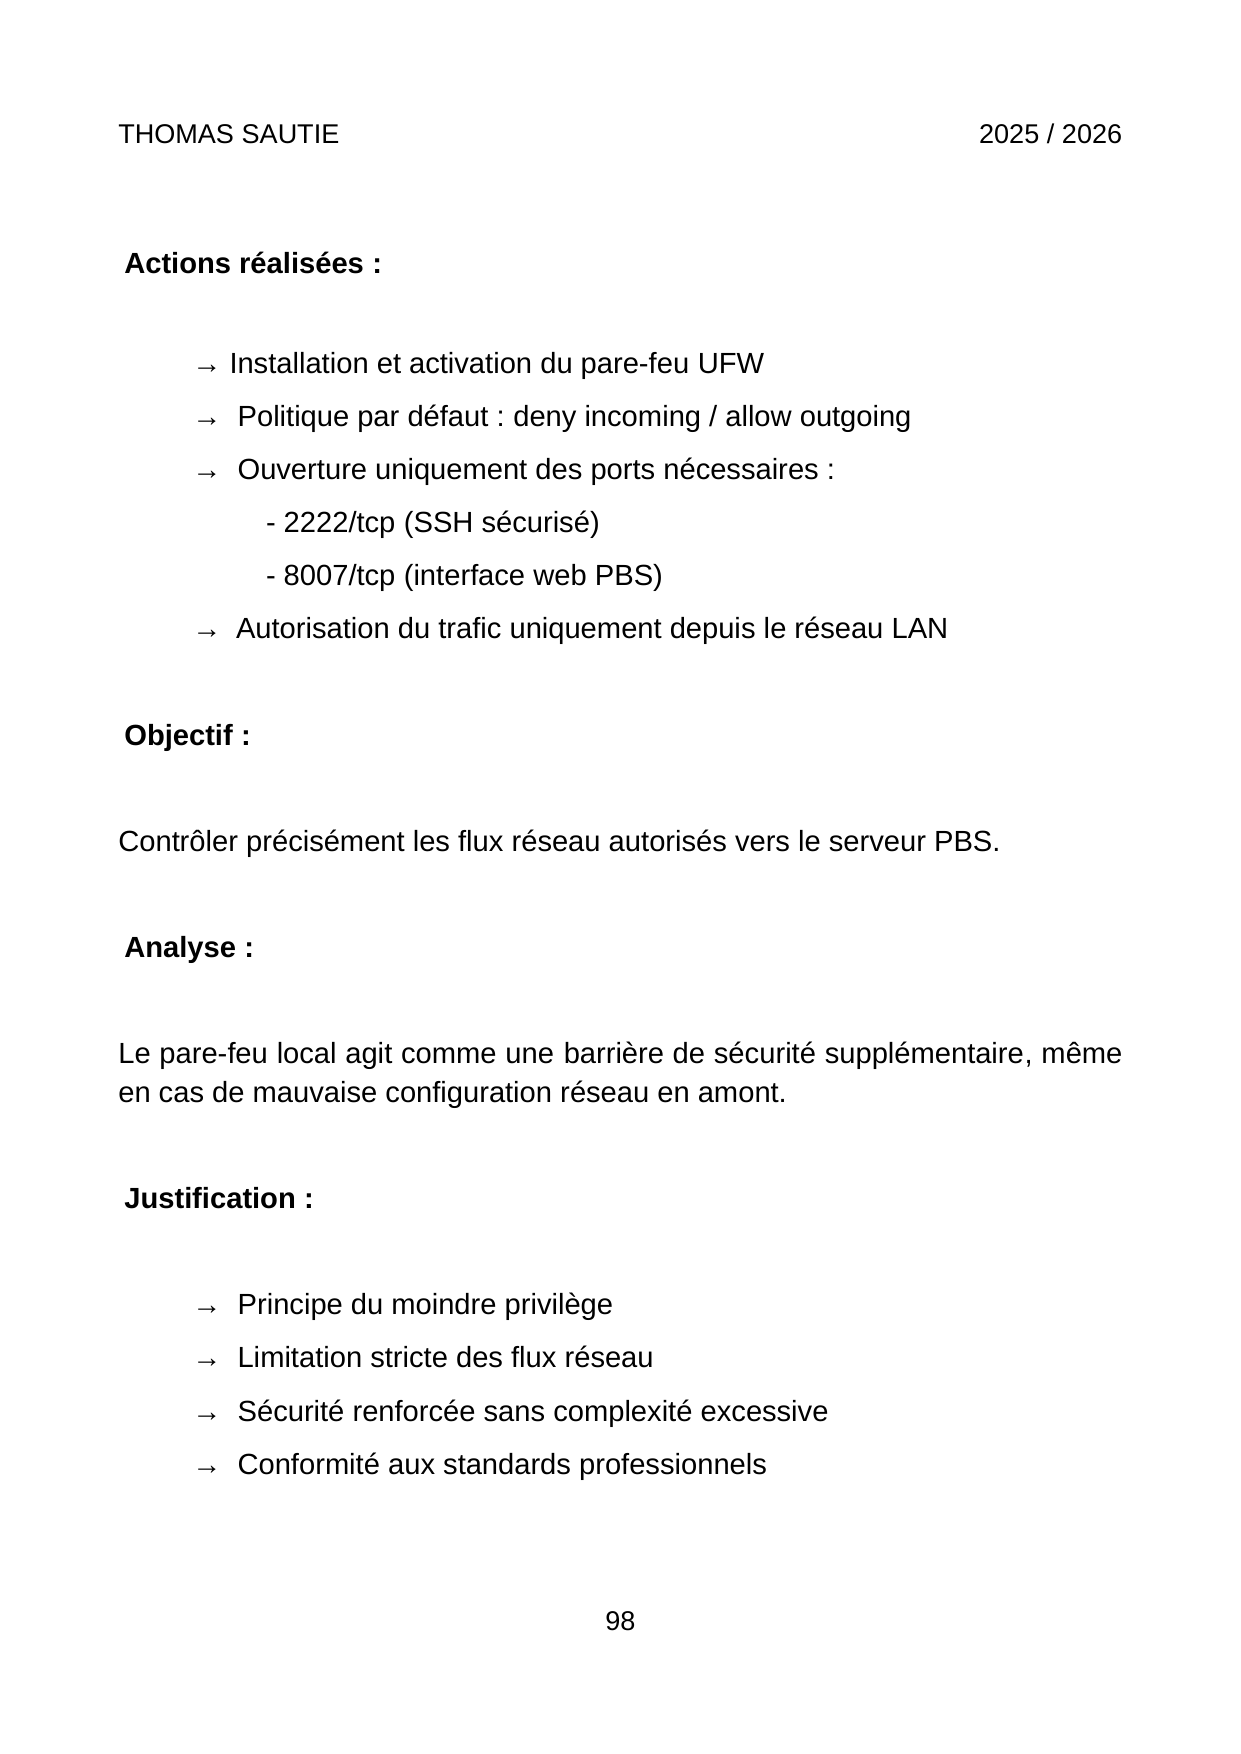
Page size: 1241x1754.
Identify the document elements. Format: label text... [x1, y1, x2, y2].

text Contrôler précisément les flux réseau autorisés vers le serveur PBS. [118, 824, 1122, 857]
subtitle Analyse : [124, 930, 1116, 964]
text Le pare-feu local agit comme une barrière de sécurité supplémentaire, même en cas de mauvaise configuration réseau en amont. [118, 1036, 1122, 1108]
list → Limitation stricte des flux réseau [162, 1341, 1122, 1374]
subtitle Actions réalisées : [124, 247, 1116, 280]
list → Autorisation du trafic uniquement depuis le réseau LAN [162, 611, 1122, 645]
subtitle Justification : [124, 1181, 1116, 1215]
subtitle Objectif : [124, 718, 1116, 751]
list → Installation et activation du pare-feu UFW [162, 346, 1122, 379]
list → Principe du moindre privilège [162, 1287, 1122, 1321]
list → Sécurité renforcée sans complexité excessive [162, 1394, 1122, 1427]
list - 8007/tcp (interface web PBS) [236, 558, 1122, 592]
list → Politique par défaut : deny incoming / allow outgoing [162, 399, 1122, 432]
list → Ouverture uniquement des ports nécessaires : [162, 452, 1122, 486]
list → Conformité aux standards professionnels [162, 1447, 1122, 1480]
list - 2222/tcp (SSH sécurisé) [236, 505, 1122, 539]
